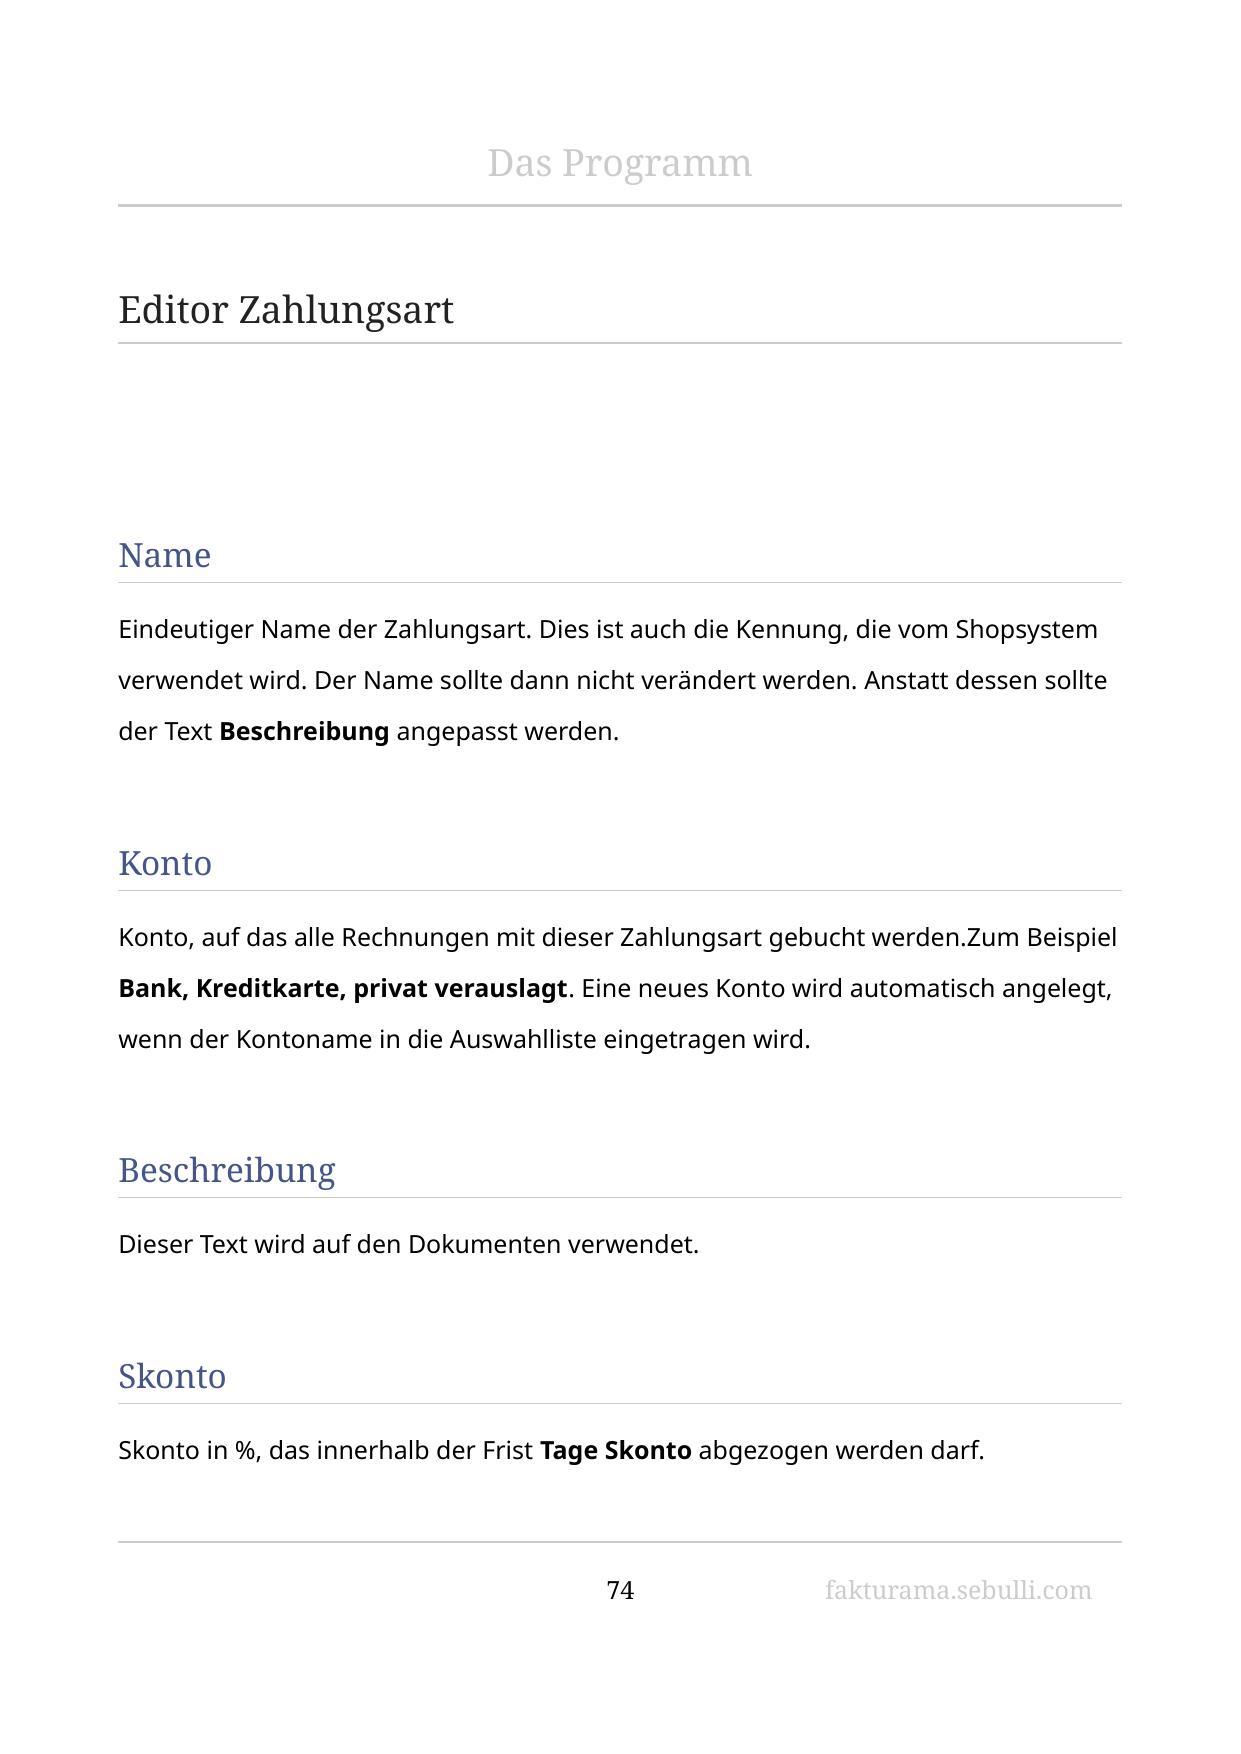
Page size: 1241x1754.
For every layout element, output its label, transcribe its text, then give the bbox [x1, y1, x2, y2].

subtitle Beschreibung [118, 1147, 1122, 1197]
subtitle Name [118, 532, 1122, 582]
text Konto, auf das alle Rechnungen mit dieser Zahlungsart gebucht werden.Zum Beispiel Bank, Kreditkarte, privat verauslagt. Eine neues Konto wird automatisch angelegt, wenn der Kontoname in die Auswahlliste eingetragen wird. [118, 919, 1122, 1055]
subtitle Skonto [118, 1353, 1122, 1403]
text Dieser Text wird auf den Dokumenten verwendet. [118, 1227, 1122, 1261]
subtitle Konto [118, 839, 1122, 890]
subtitle Editor Zahlungsart [118, 283, 1122, 342]
text Skonto in %, das innerhalb der Frist Tage Skonto abgezogen werden darf. [118, 1433, 1122, 1467]
text Eindeutiger Name der Zahlungsart. Dies ist auch die Kennung, die vom Shopsystem verwendet wird. Der Name sollte dann nicht verändert werden. Anstatt dessen sollte der Text Beschreibung angepasst werden. [118, 611, 1122, 747]
